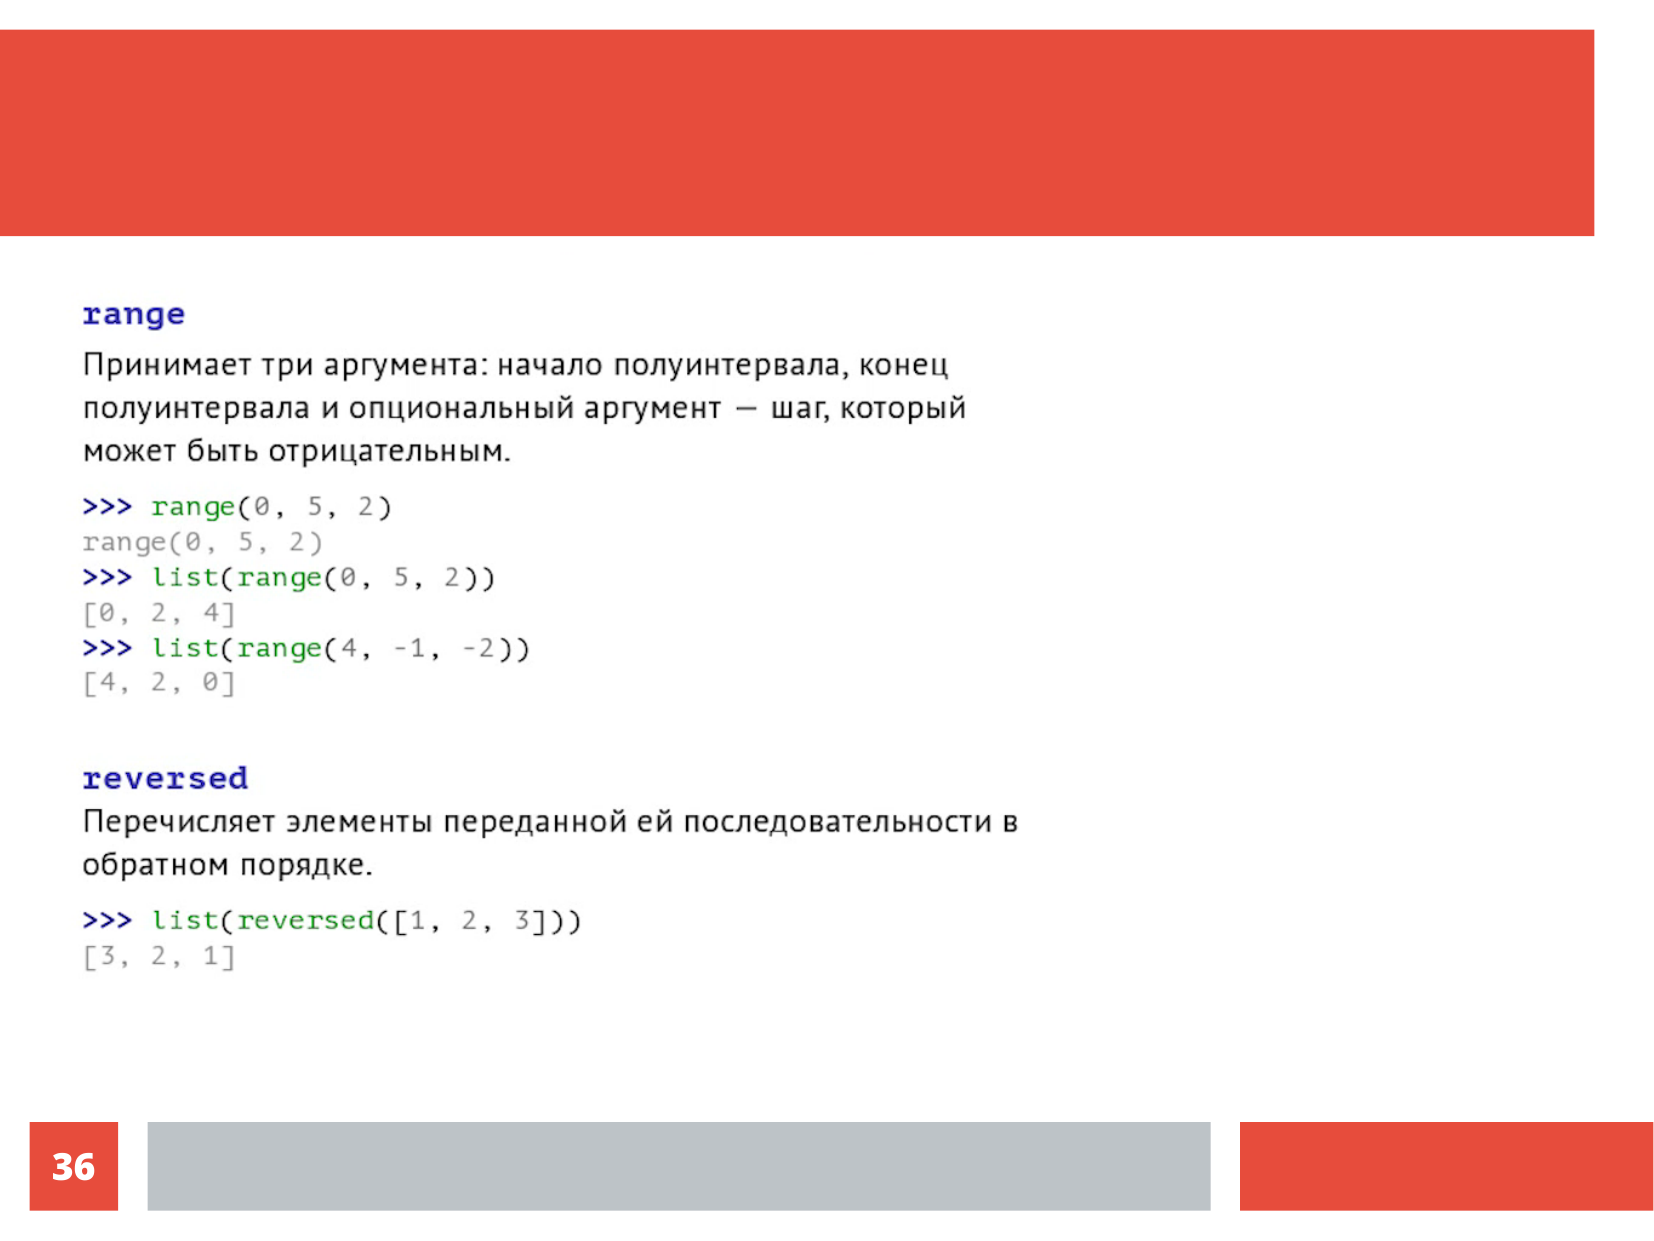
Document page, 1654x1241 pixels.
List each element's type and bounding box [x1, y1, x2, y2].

picture [35, 252, 1051, 1021]
